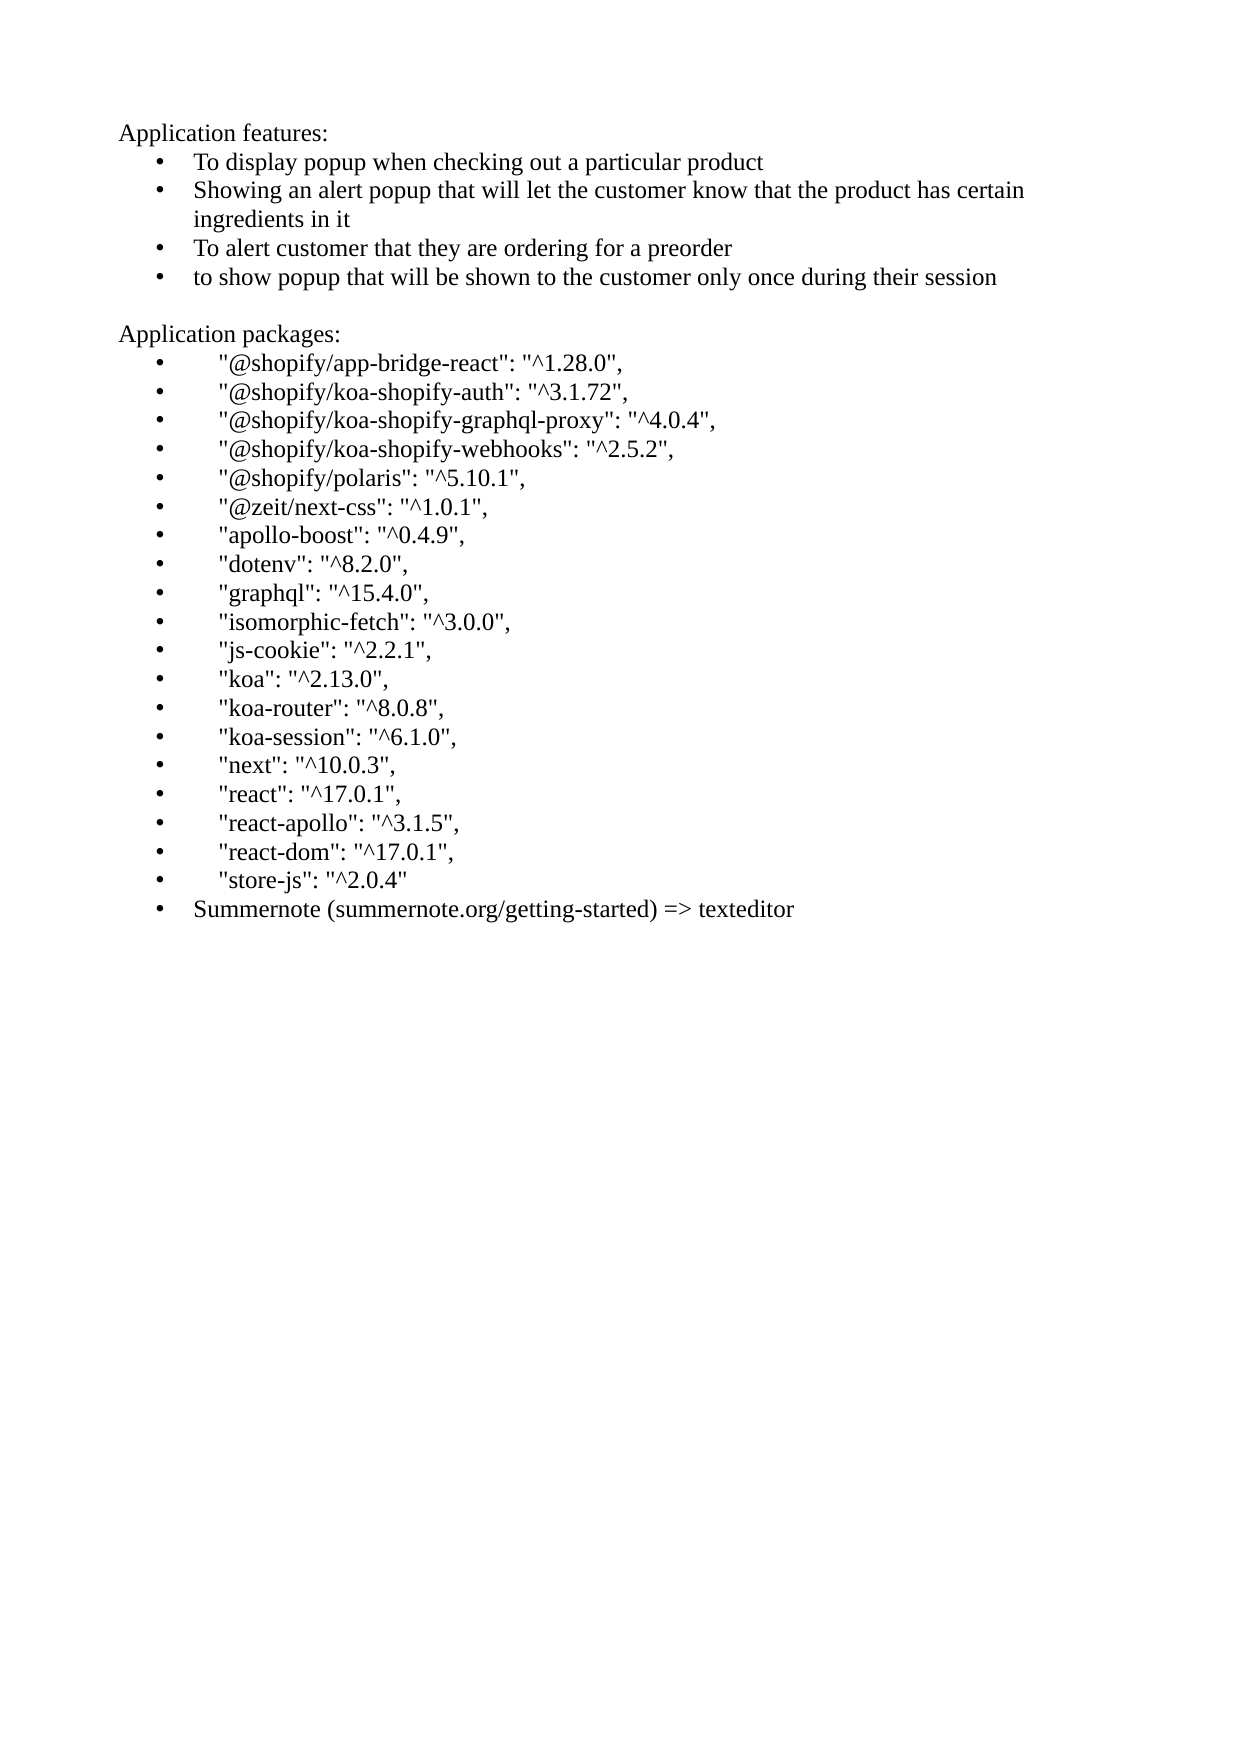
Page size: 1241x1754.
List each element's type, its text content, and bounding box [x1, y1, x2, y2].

list "store-js": "^2.0.4" [156, 866, 1122, 894]
list To display popup when checking out a particular product [156, 147, 1122, 176]
list "@shopify/koa-shopify-webhooks": "^2.5.2", [156, 434, 1122, 463]
list "graphql": "^15.4.0", [156, 578, 1122, 607]
list Showing an alert popup that will let the customer know that the product has certain ingredients in it [156, 176, 1122, 233]
list "@shopify/koa-shopify-graphql-proxy": "^4.0.4", [156, 406, 1122, 434]
text Application packages: [118, 319, 1122, 348]
list "@zeit/next-css": "^1.0.1", [156, 492, 1122, 521]
list "isomorphic-fetch": "^3.0.0", [156, 607, 1122, 636]
list "dotenv": "^8.2.0", [156, 549, 1122, 578]
list "react": "^17.0.1", [156, 779, 1122, 808]
list "next": "^10.0.3", [156, 751, 1122, 779]
list "apollo-boost": "^0.4.9", [156, 521, 1122, 549]
list "js-cookie": "^2.2.1", [156, 636, 1122, 664]
list "@shopify/polaris": "^5.10.1", [156, 463, 1122, 492]
list "koa": "^2.13.0", [156, 664, 1122, 693]
list "koa-router": "^8.0.8", [156, 693, 1122, 722]
list Summernote (summernote.org/getting-started) => texteditor [156, 894, 1122, 923]
list "react-apollo": "^3.1.5", [156, 808, 1122, 837]
list "koa-session": "^6.1.0", [156, 722, 1122, 751]
text Application features: [118, 118, 1122, 147]
list to show popup that will be shown to the customer only once during their session [156, 262, 1122, 291]
list "@shopify/app-bridge-react": "^1.28.0", [156, 348, 1122, 377]
list To alert customer that they are ordering for a preorder [156, 233, 1122, 262]
list "@shopify/koa-shopify-auth": "^3.1.72", [156, 377, 1122, 406]
list "react-dom": "^17.0.1", [156, 837, 1122, 866]
